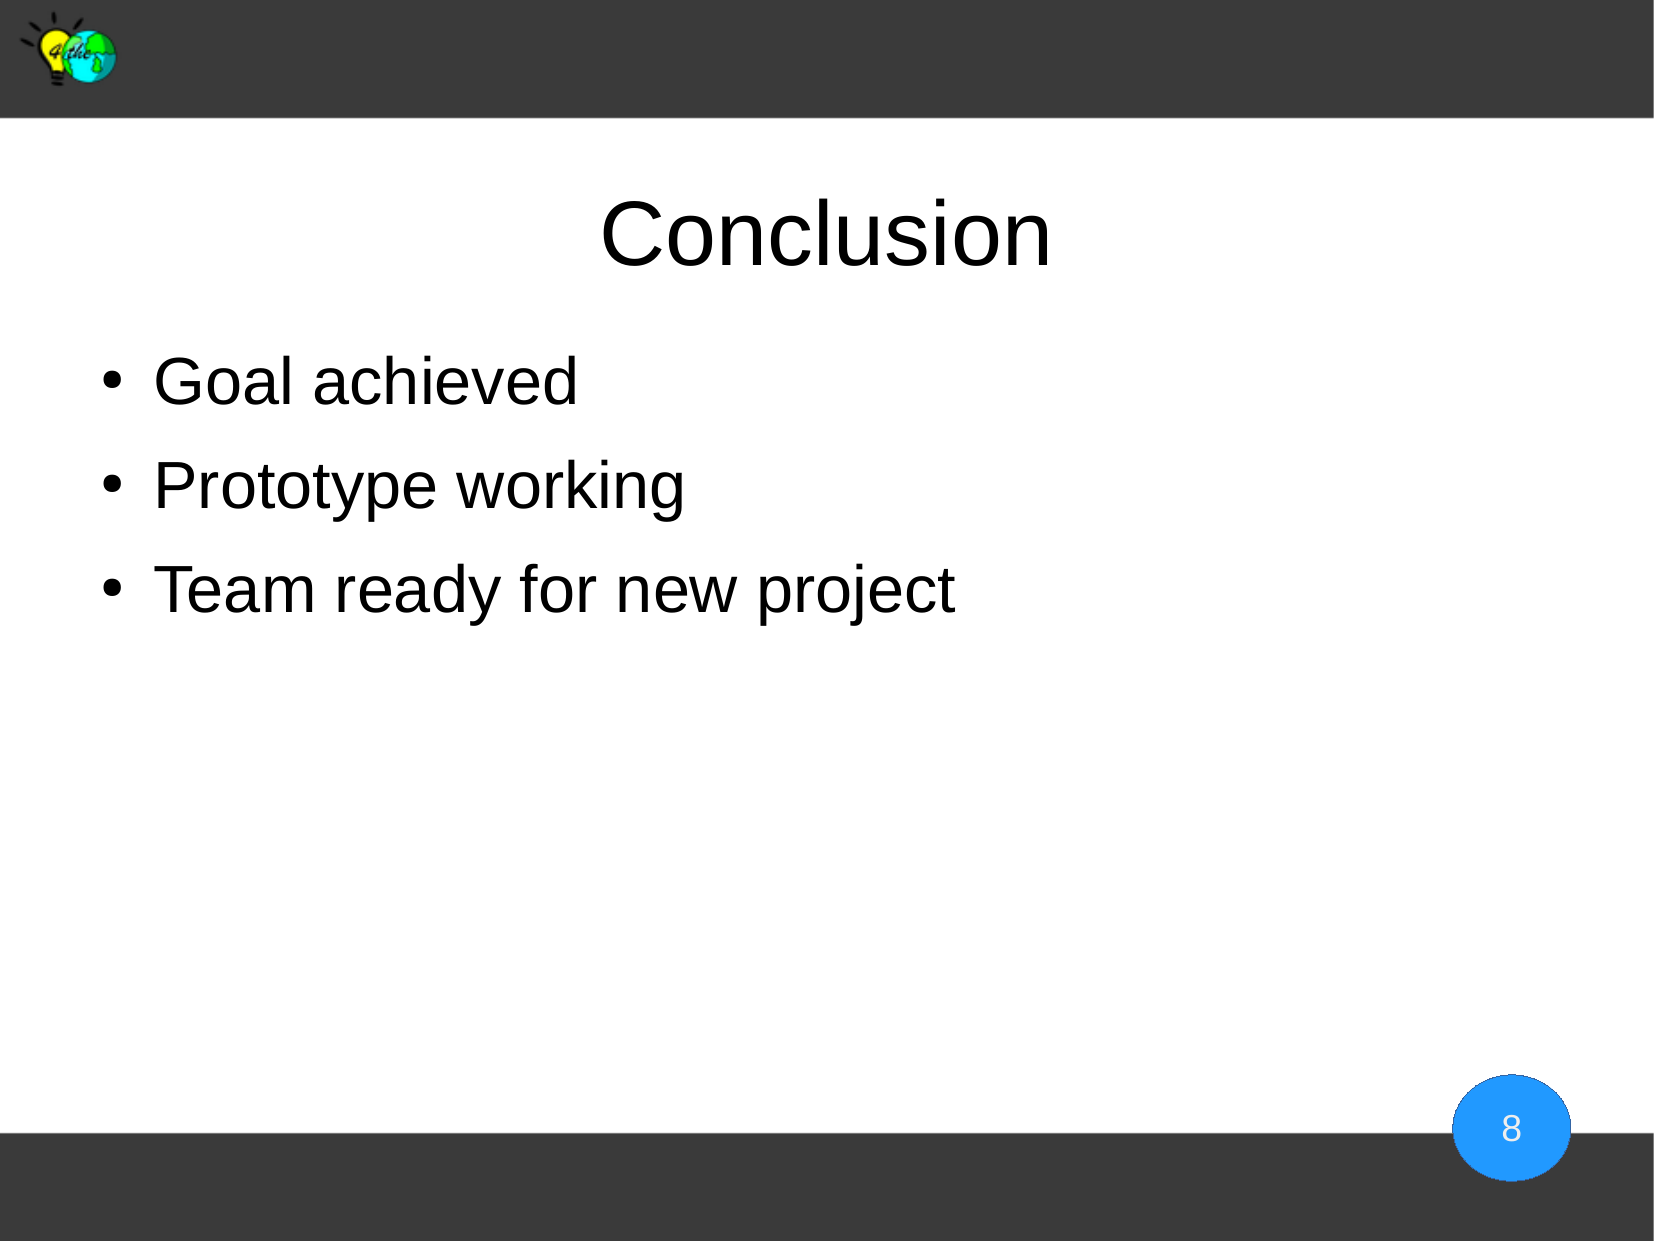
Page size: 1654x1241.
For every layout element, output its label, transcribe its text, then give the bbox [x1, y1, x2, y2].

title Conclusion [82, 129, 1571, 337]
picture [0, 0, 1654, 1241]
list Goal achieved Prototype working Team ready for new project [82, 343, 1571, 1099]
